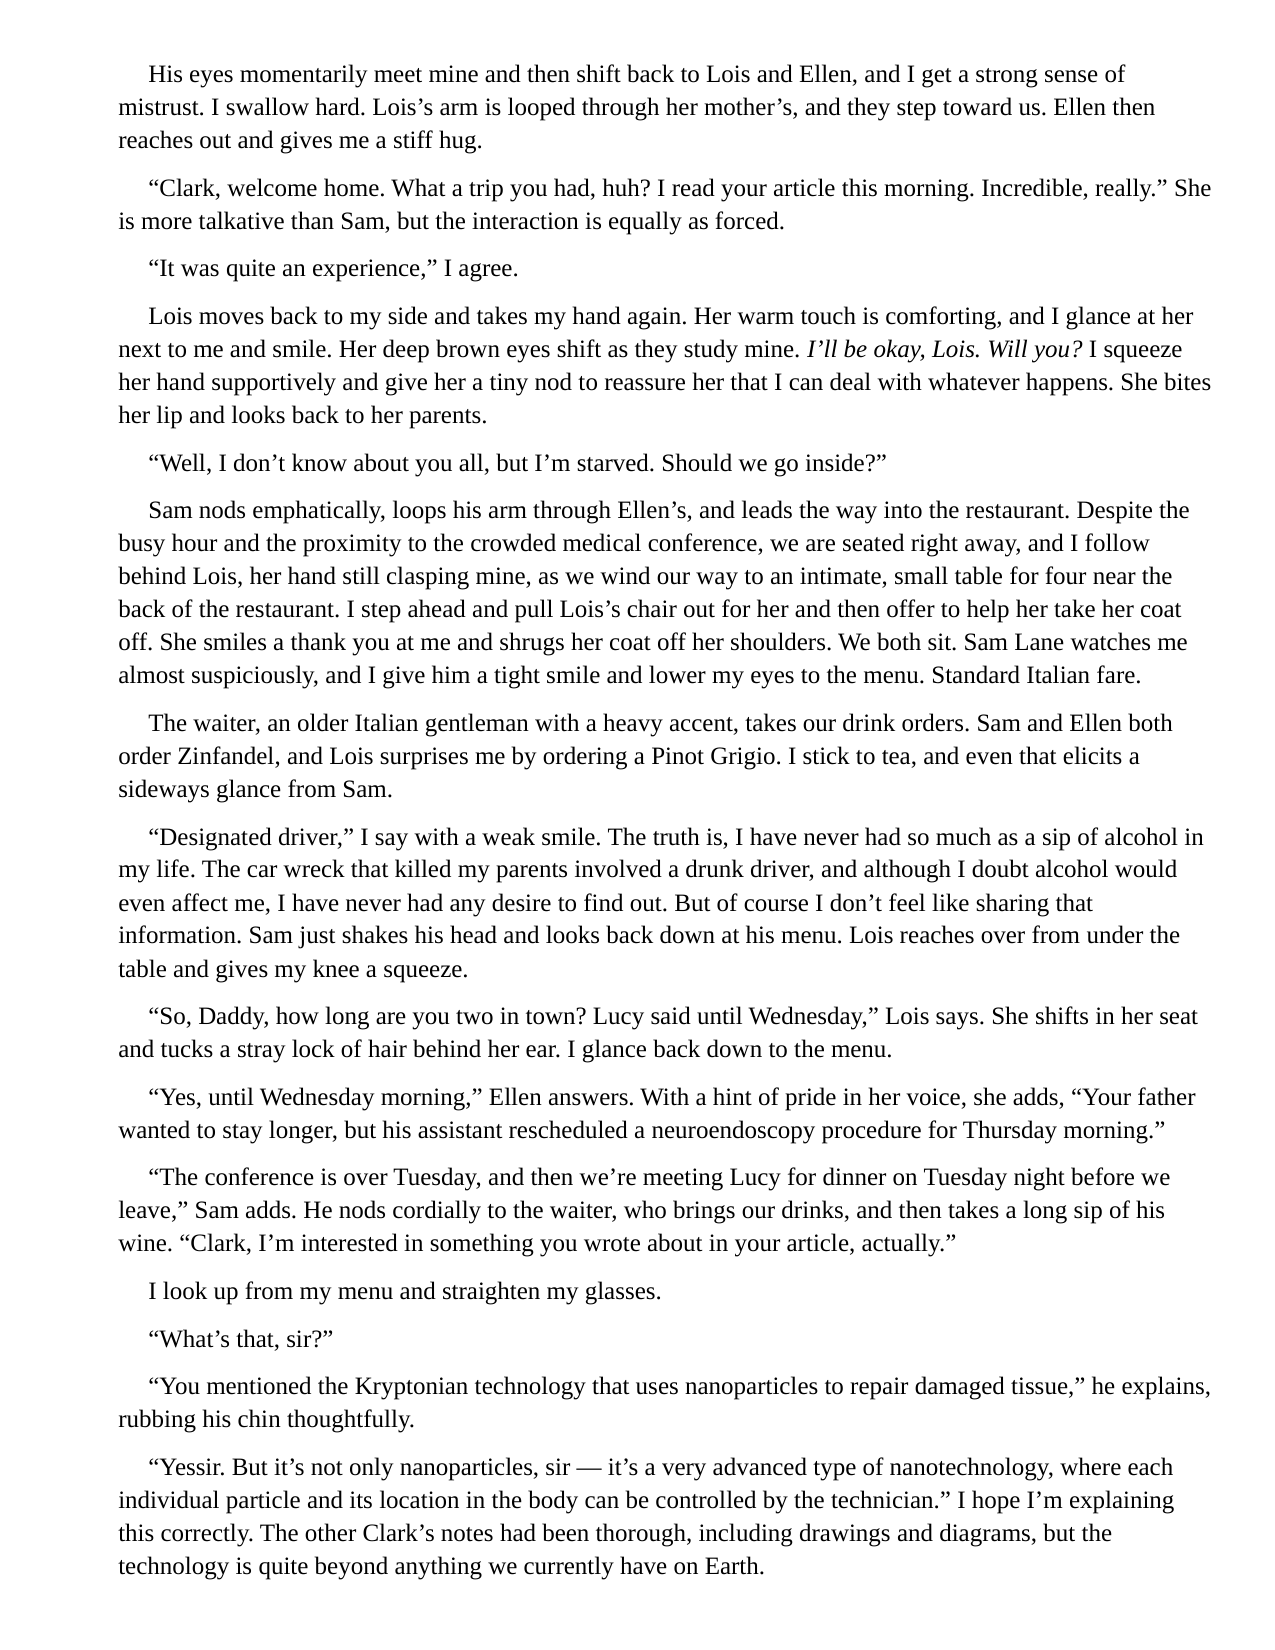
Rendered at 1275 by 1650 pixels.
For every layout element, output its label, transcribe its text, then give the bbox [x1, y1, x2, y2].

text The waiter, an older Italian gentleman with a heavy accent, takes our drink orders. Sam and Ellen both order Zinfandel, and Lois surprises me by ordering a Pinot Grigio. I stick to tea, and even that elicits a sideways glance from Sam. [118, 708, 1216, 803]
text Lois moves back to my side and takes my hand again. Her warm touch is comforting, and I glance at her next to me and smile. Her deep brown eyes shift as they study mine. I’ll be okay, Lois. Will you? I squeeze her hand supportively and give her a tiny nod to reassure her that I can deal with whatever happens. She bites her lip and looks back to her parents. [118, 301, 1216, 429]
text “The conference is over Tuesday, and then we’re meeting Lucy for dinner on Tuesday night before we leave,” Sam adds. He nods cordially to the waiter, who brings our drinks, and then takes a long sip of his wine. “Clark, I’m interested in something you wrote about in your article, actually.” [118, 1162, 1216, 1257]
text “Well, I don’t know about you all, but I’m starved. Should we go inside?” [118, 448, 1216, 476]
text “Clark, welcome home. What a trip you had, huh? I read your article this morning. Incredible, really.” She is more talkative than Sam, but the interaction is equally as forced. [118, 173, 1216, 234]
text “Yessir. But it’s not only nanoparticles, sir — it’s a very advanced type of nanotechnology, where each individual particle and its location in the body can be controlled by the technician.” I hope I’m explaining this correctly. The other Clark’s notes had been thorough, including drawings and diagrams, but the technology is quite beyond anything we currently have on Earth. [118, 1452, 1216, 1580]
text “Designated driver,” I say with a weak smile. The truth is, I have never had so much as a sip of alcohol in my life. The car wreck that killed my parents involved a drunk driver, and although I doubt alcohol would even affect me, I have never had any desire to find out. But of course I don’t feel like sharing that information. Sam just shakes his head and looks back down at his menu. Lois reaches over from under the table and gives my knee a squeeze. [118, 822, 1216, 982]
text “It was quite an experience,” I agree. [118, 253, 1216, 282]
text Sam nods emphatically, loops his arm through Ellen’s, and leads the way into the restaurant. Despite the busy hour and the proximity to the crowded medical conference, we are seated right away, and I follow behind Lois, her hand still clasping mine, as we wind our way to an intimate, small table for four near the back of the restaurant. I step ahead and pull Lois’s chair out for her and then offer to help her take her coat off. She smiles a thank you at me and shrugs her coat off her shoulders. We both sit. Sam Lane watches me almost suspiciously, and I give him a tight smile and lower my eyes to the menu. Standard Italian fare. [118, 495, 1216, 689]
text “You mentioned the Kryptonian technology that uses nanoparticles to repair damaged tissue,” he explains, rubbing his chin thoughtfully. [118, 1371, 1216, 1433]
text “Yes, until Wednesday morning,” Ellen answers. With a hint of pride in her voice, she adds, “Your father wanted to stay longer, but his assistant rescheduled a neuroendoscopy procedure for Thursday morning.” [118, 1082, 1216, 1144]
text I look up from my menu and straighten my glasses. [118, 1276, 1216, 1305]
text “What’s that, sir?” [118, 1324, 1216, 1352]
text “So, Daddy, how long are you two in town? Lucy said until Wednesday,” Lois says. She shifts in her seat and tucks a stray lock of hair behind her ear. I glance back down to the menu. [118, 1001, 1216, 1063]
text His eyes momentarily meet mine and then shift back to Lois and Ellen, and I get a strong sense of mistrust. I swallow hard. Lois’s arm is looped through her mother’s, and they step toward us. Ellen then reaches out and gives me a stiff hug. [118, 59, 1216, 154]
